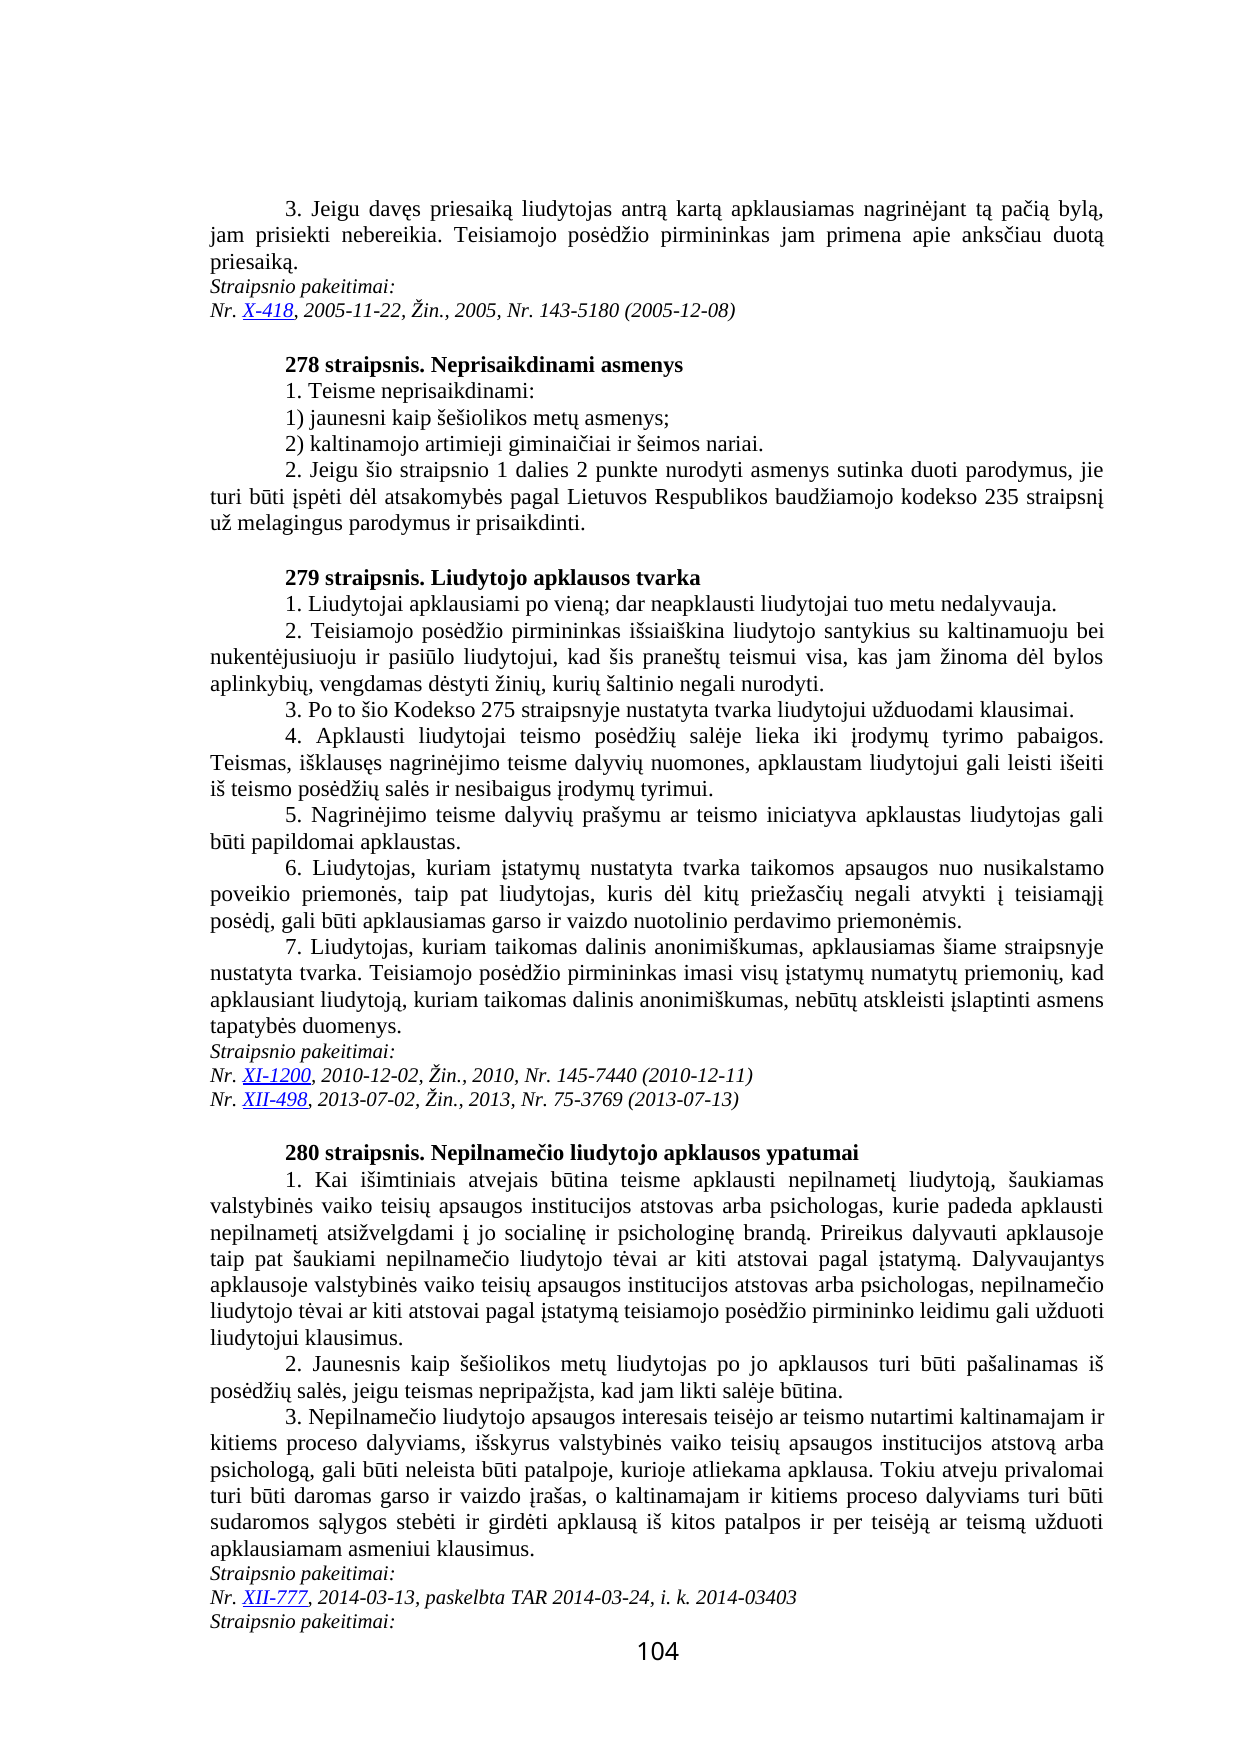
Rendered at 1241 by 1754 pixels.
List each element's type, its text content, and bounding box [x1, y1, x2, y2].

text 3. Nepilnamečio liudytojo apsaugos interesais teisėjo ar teismo nutartimi kaltinamajam ir kitiems proceso dalyviams, išskyrus valstybinės vaiko teisių apsaugos institucijos atstovą arba psichologą, gali būti neleista būti patalpoje, kurioje atliekama apklausa. Tokiu atveju privalomai turi būti daromas garso ir vaizdo įrašas, o kaltinamajam ir kitiems proceso dalyviams turi būti sudaromos sąlygos stebėti ir girdėti apklausą iš kitos patalpos ir per teisėją ar teismą užduoti apklausiamam asmeniui klausimus. [210, 1403, 1106, 1561]
text Straipsnio pakeitimai: [210, 1561, 1106, 1585]
text 6. Liudytojas, kuriam įstatymų nustatyta tvarka taikomos apsaugos nuo nusikalstamo poveikio priemonės, taip pat liudytojas, kuris dėl kitų priežasčių negali atvykti į teisiamąjį posėdį, gali būti apklausiamas garso ir vaizdo nuotolinio perdavimo priemonėmis. [210, 854, 1106, 933]
text 2. Jeigu šio straipsnio 1 dalies 2 punkte nurodyti asmenys sutinka duoti parodymus, jie turi būti įspėti dėl atsakomybės pagal Lietuvos Respublikos baudžiamojo kodekso 235 straipsnį už melagingus parodymus ir prisaikdinti. [210, 456, 1106, 535]
text 279 straipsnis. Liudytojo apklausos tvarka [210, 564, 1106, 591]
text Straipsnio pakeitimai: [210, 274, 1106, 298]
text 1. Liudytojai apklausiami po vieną; dar neapklausti liudytojai tuo metu nedalyvauja. [210, 591, 1106, 617]
text Nr. XI-1200, 2010-12-02, Žin., 2010, Nr. 145-7440 (2010-12-11) [210, 1063, 1106, 1087]
text 2. Jaunesnis kaip šešiolikos metų liudytojas po jo apklausos turi būti pašalinamas iš posėdžių salės, jeigu teismas nepripažįsta, kad jam likti salėje būtina. [210, 1350, 1106, 1403]
text Nr. XII-777, 2014-03-13, paskelbta TAR 2014-03-24, i. k. 2014-03403 [210, 1585, 1106, 1609]
text Straipsnio pakeitimai: [210, 1609, 1106, 1633]
text 3. Po to šio Kodekso 275 straipsnyje nustatyta tvarka liudytojui užduodami klausimai. [210, 696, 1106, 722]
text 3. Jeigu davęs priesaiką liudytojas antrą kartą apklausiamas nagrinėjant tą pačią bylą, jam prisiekti nebereikia. Teisiamojo posėdžio pirmininkas jam primena apie anksčiau duotą priesaiką. [210, 195, 1106, 274]
text 1. Teisme neprisaikdinami: [210, 377, 1106, 404]
text Straipsnio pakeitimai: [210, 1038, 1106, 1063]
text 7. Liudytojas, kuriam taikomas dalinis anonimiškumas, apklausiamas šiame straipsnyje nustatyta tvarka. Teisiamojo posėdžio pirmininkas imasi visų įstatymų numatytų priemonių, kad apklausiant liudytoją, kuriam taikomas dalinis anonimiškumas, nebūtų atskleisti įslaptinti asmens tapatybės duomenys. [210, 933, 1106, 1038]
text Nr. X-418, 2005-11-22, Žin., 2005, Nr. 143-5180 (2005-12-08) [210, 298, 1106, 322]
text 1) jaunesni kaip šešiolikos metų asmenys; [210, 404, 1106, 430]
text 278 straipsnis. Neprisaikdinami asmenys [210, 351, 1106, 377]
text 4. Apklausti liudytojai teismo posėdžių salėje lieka iki įrodymų tyrimo pabaigos. Teismas, išklausęs nagrinėjimo teisme dalyvių nuomones, apklaustam liudytojui gali leisti išeiti iš teismo posėdžių salės ir nesibaigus įrodymų tyrimui. [210, 722, 1106, 801]
text 1. Kai išimtiniais atvejais būtina teisme apklausti nepilnametį liudytoją, šaukiamas valstybinės vaiko teisių apsaugos institucijos atstovas arba psichologas, kurie padeda apklausti nepilnametį atsižvelgdami į jo socialinę ir psichologinę brandą. Prireikus dalyvauti apklausoje taip pat šaukiami nepilnamečio liudytojo tėvai ar kiti atstovai pagal įstatymą. Dalyvaujantys apklausoje valstybinės vaiko teisių apsaugos institucijos atstovas arba psichologas, nepilnamečio liudytojo tėvai ar kiti atstovai pagal įstatymą teisiamojo posėdžio pirmininko leidimu gali užduoti liudytojui klausimus. [210, 1166, 1106, 1350]
text 5. Nagrinėjimo teisme dalyvių prašymu ar teismo iniciatyva apklaustas liudytojas gali būti papildomai apklaustas. [210, 801, 1106, 854]
text 280 straipsnis. Nepilnamečio liudytojo apklausos ypatumai [210, 1139, 1106, 1166]
text Nr. XII-498, 2013-07-02, Žin., 2013, Nr. 75-3769 (2013-07-13) [210, 1087, 1106, 1111]
text 2. Teisiamojo posėdžio pirmininkas išsiaiškina liudytojo santykius su kaltinamuoju bei nukentėjusiuoju ir pasiūlo liudytojui, kad šis praneštų teismui visa, kas jam žinoma dėl bylos aplinkybių, vengdamas dėstyti žinių, kurių šaltinio negali nurodyti. [210, 617, 1106, 696]
text 2) kaltinamojo artimieji giminaičiai ir šeimos nariai. [210, 430, 1106, 456]
